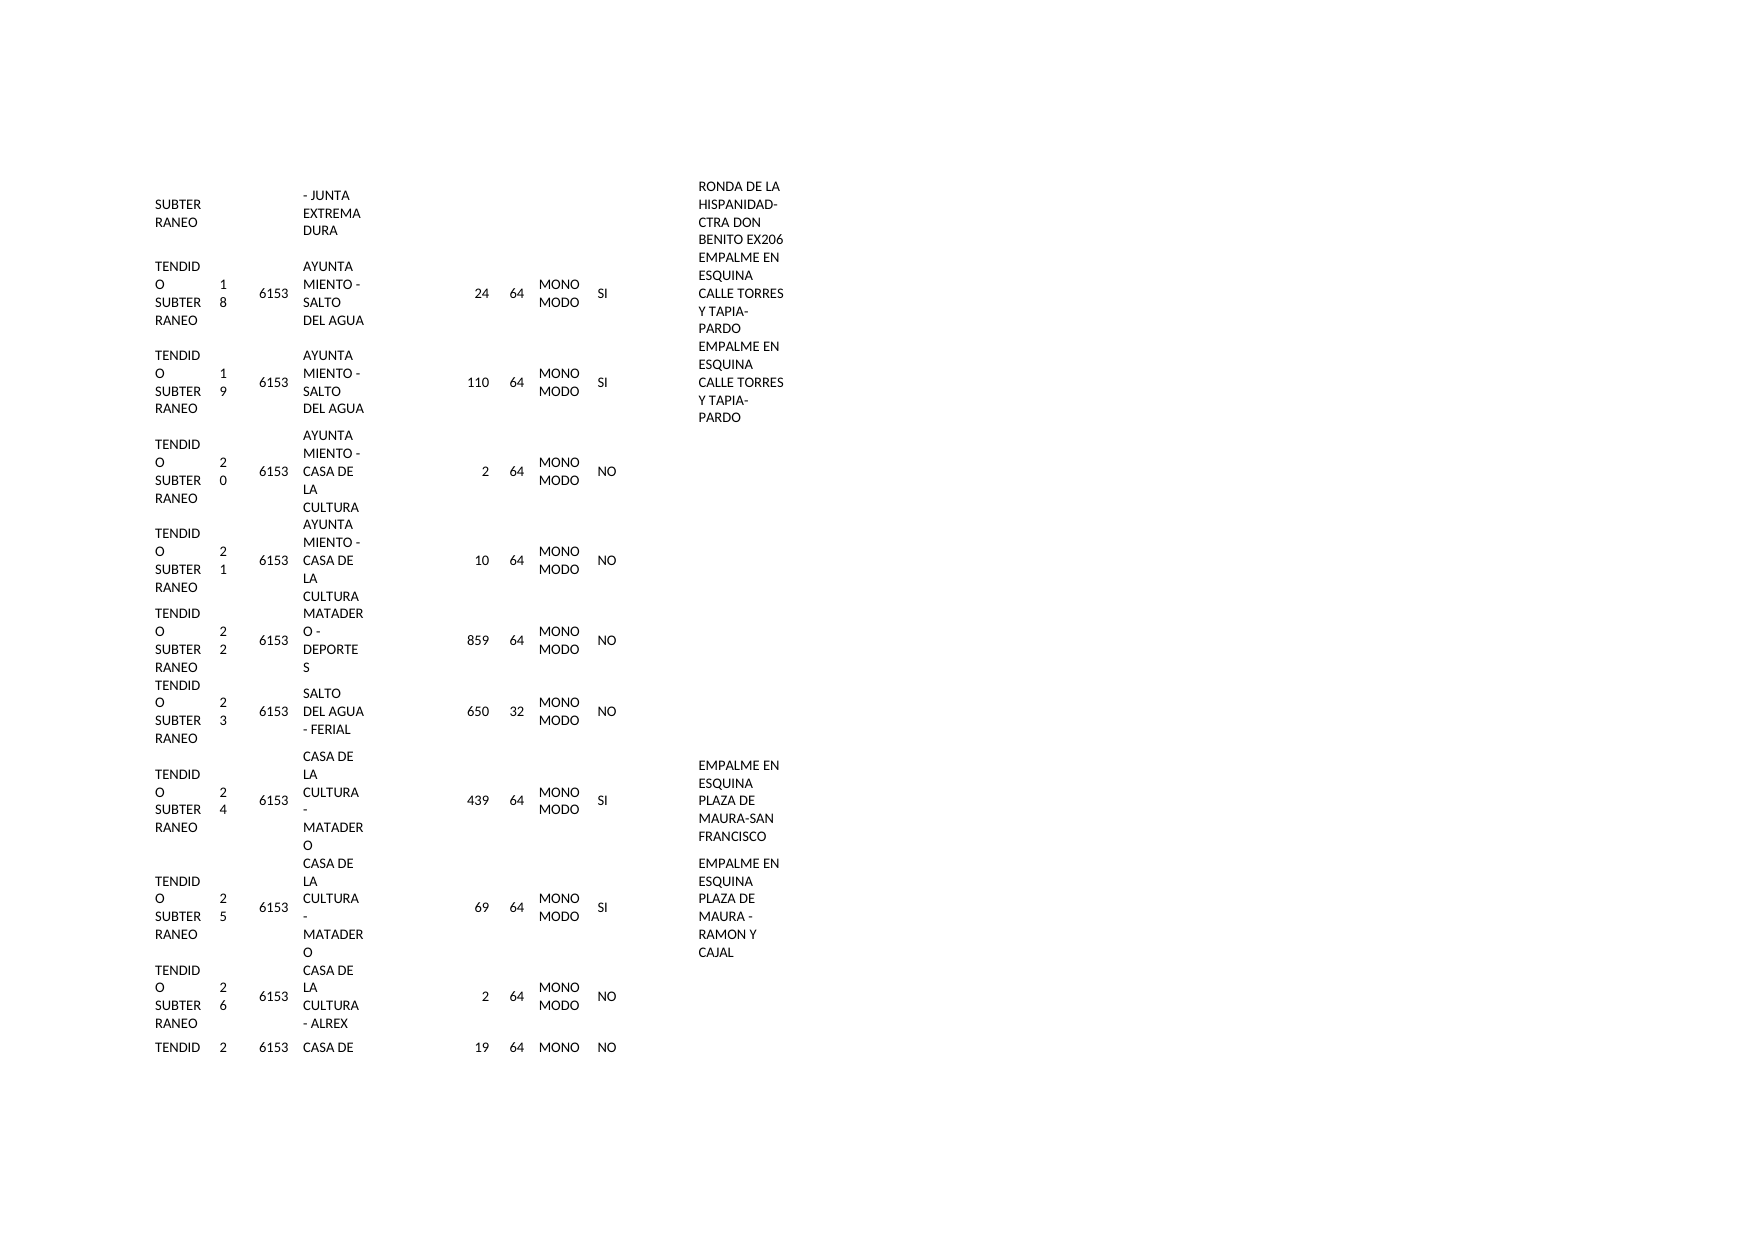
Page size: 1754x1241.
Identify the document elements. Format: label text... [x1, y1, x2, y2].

table_cell EMPALME EN ESQUINA PLAZA DE MAURA - RAMON Y CAJAL [691, 854, 792, 961]
table_cell [928, 249, 991, 337]
table_cell TENDIDO SUBTERRANEO [148, 427, 210, 516]
table_cell 6153 [234, 338, 296, 427]
table_cell [640, 177, 691, 248]
table_cell 24 [448, 249, 496, 337]
table_cell [372, 1032, 448, 1063]
table_cell MONO [531, 1032, 590, 1063]
table_cell TENDID [148, 1032, 210, 1063]
table_cell 6153 [234, 427, 296, 516]
table_cell 2 [448, 427, 496, 516]
table_cell [792, 1032, 868, 1063]
table_cell [792, 516, 868, 605]
table_cell [448, 177, 496, 248]
table_cell SALTO DEL AGUA - FERIAL [296, 676, 372, 747]
table_cell [868, 427, 928, 516]
table_cell 26 [210, 961, 234, 1032]
table_cell [991, 747, 1033, 854]
table_cell [640, 676, 691, 747]
table_cell SI [590, 338, 640, 427]
table_cell 64 [496, 516, 531, 605]
table_cell [991, 605, 1033, 676]
table_cell 64 [496, 338, 531, 427]
table_cell 10 [448, 516, 496, 605]
table_cell CASA DE LA CULTURA - MATADERO [296, 854, 372, 961]
table_cell 20 [210, 427, 234, 516]
table_cell CASA DE [296, 1032, 372, 1063]
table_cell [691, 1032, 792, 1063]
table_cell 25 [210, 854, 234, 961]
table_cell 6153 [234, 516, 296, 605]
table_cell NO [590, 676, 640, 747]
table_cell [372, 516, 448, 605]
table_cell [792, 427, 868, 516]
table_cell [991, 676, 1033, 747]
table_cell [372, 605, 448, 676]
table_cell CASA DE LA CULTURA - ALREX [296, 961, 372, 1032]
table_cell AYUNTAMIENTO - SALTO DEL AGUA [296, 338, 372, 427]
table_cell [792, 676, 868, 747]
table_cell [792, 177, 868, 248]
table_cell [928, 427, 991, 516]
table_cell [928, 605, 991, 676]
table_cell 22 [210, 605, 234, 676]
table_cell RONDA DE LA HISPANIDAD-CTRA DON BENITO EX206 [691, 177, 792, 248]
table_cell [640, 249, 691, 337]
table_cell [590, 177, 640, 248]
table_cell 21 [210, 516, 234, 605]
table_cell SI [590, 747, 640, 854]
table_cell MATADERO - DEPORTES [296, 605, 372, 676]
table_cell [991, 338, 1033, 427]
table_cell TENDIDO SUBTERRANEO [148, 249, 210, 337]
table_cell [372, 177, 448, 248]
table_cell 64 [496, 961, 531, 1032]
table_cell NO [590, 427, 640, 516]
table_cell 64 [496, 854, 531, 961]
table_cell [640, 961, 691, 1032]
table_cell [792, 338, 868, 427]
table_cell 6153 [234, 854, 296, 961]
table_cell [792, 961, 868, 1032]
table_cell [991, 961, 1033, 1032]
table_cell [372, 249, 448, 337]
table_cell 69 [448, 854, 496, 961]
table_cell NO [590, 1032, 640, 1063]
table_cell [991, 177, 1033, 248]
table_cell [372, 747, 448, 854]
table_cell 6153 [234, 605, 296, 676]
table_cell [691, 427, 792, 516]
table_cell [496, 177, 531, 248]
table_cell TENDIDO SUBTERRANEO [148, 854, 210, 961]
table_cell [234, 177, 296, 248]
table_cell [991, 854, 1033, 961]
table_cell [928, 961, 991, 1032]
table_cell [928, 177, 991, 248]
table_cell [792, 605, 868, 676]
table_cell [928, 747, 991, 854]
table_cell TENDIDO SUBTERRANEO [148, 676, 210, 747]
table_cell MONOMODO [531, 427, 590, 516]
table_cell [991, 516, 1033, 605]
table_cell NO [590, 605, 640, 676]
table_cell [640, 427, 691, 516]
table_cell MONOMODO [531, 854, 590, 961]
table_cell 64 [496, 1032, 531, 1063]
table_cell 18 [210, 249, 234, 337]
table_cell 64 [496, 427, 531, 516]
table_cell MONOMODO [531, 605, 590, 676]
table_cell CASA DE LA CULTURA - MATADERO [296, 747, 372, 854]
table_cell 32 [496, 676, 531, 747]
table_cell [792, 854, 868, 961]
table_cell [991, 1032, 1033, 1063]
table_cell MONOMODO [531, 676, 590, 747]
table_cell 110 [448, 338, 496, 427]
table_cell [640, 1032, 691, 1063]
table_cell TENDIDO SUBTERRANEO [148, 605, 210, 676]
table_cell [372, 961, 448, 1032]
table_cell 19 [210, 338, 234, 427]
table_cell 6153 [234, 747, 296, 854]
table_cell 439 [448, 747, 496, 854]
table_cell [792, 249, 868, 337]
table_cell 23 [210, 676, 234, 747]
table_cell 6153 [234, 961, 296, 1032]
table_cell TENDIDO SUBTERRANEO [148, 961, 210, 1032]
table_cell [928, 676, 991, 747]
table_cell [868, 338, 928, 427]
table_cell [372, 676, 448, 747]
table_cell [868, 676, 928, 747]
table_cell 64 [496, 605, 531, 676]
table_cell 6153 [234, 249, 296, 337]
table_cell 6153 [234, 676, 296, 747]
table_cell EMPALME EN ESQUINA CALLE TORRES Y TAPIA-PARDO [691, 249, 792, 337]
table_cell [640, 605, 691, 676]
table_cell [868, 961, 928, 1032]
table_cell 2 [210, 1032, 234, 1063]
table_cell MONOMODO [531, 249, 590, 337]
table_cell 859 [448, 605, 496, 676]
table_cell SUBTERRANEO [148, 177, 210, 248]
table_cell SI [590, 249, 640, 337]
table_cell [640, 854, 691, 961]
table_cell [928, 854, 991, 961]
table_cell MONOMODO [531, 747, 590, 854]
table_cell [531, 177, 590, 248]
table_cell [691, 961, 792, 1032]
table_cell [868, 854, 928, 961]
table_cell [868, 177, 928, 248]
table_cell NO [590, 961, 640, 1032]
table_cell [868, 1032, 928, 1063]
table_cell [868, 747, 928, 854]
table_cell AYUNTAMIENTO - SALTO DEL AGUA [296, 249, 372, 337]
table_cell 24 [210, 747, 234, 854]
table_cell [868, 605, 928, 676]
table_cell [928, 1032, 991, 1063]
table_cell AYUNTAMIENTO - CASA DE LA CULTURA [296, 427, 372, 516]
table_cell AYUNTAMIENTO - CASA DE LA CULTURA [296, 516, 372, 605]
table_cell 64 [496, 249, 531, 337]
table_cell EMPALME EN ESQUINA CALLE TORRES Y TAPIA-PARDO [691, 338, 792, 427]
table_cell [868, 249, 928, 337]
table_cell MONOMODO [531, 961, 590, 1032]
table_cell [868, 516, 928, 605]
table_cell 64 [496, 747, 531, 854]
table_cell [640, 747, 691, 854]
table_cell EMPALME EN ESQUINA PLAZA DE MAURA-SAN FRANCISCO [691, 747, 792, 854]
table_cell - JUNTA EXTREMADURA [296, 177, 372, 248]
table_cell [792, 747, 868, 854]
table_cell MONOMODO [531, 516, 590, 605]
table_cell 650 [448, 676, 496, 747]
table_cell [691, 676, 792, 747]
table_cell SI [590, 854, 640, 961]
table_cell [210, 177, 234, 248]
table_cell [640, 516, 691, 605]
table_cell 6153 [234, 1032, 296, 1063]
table_cell [691, 605, 792, 676]
table_cell 19 [448, 1032, 496, 1063]
table_cell [928, 516, 991, 605]
table_cell TENDIDO SUBTERRANEO [148, 747, 210, 854]
table_cell TENDIDO SUBTERRANEO [148, 516, 210, 605]
table_cell [372, 854, 448, 961]
table_cell [691, 516, 792, 605]
table_cell 2 [448, 961, 496, 1032]
table_cell [928, 338, 991, 427]
table_cell [372, 427, 448, 516]
table_cell [640, 338, 691, 427]
table_cell NO [590, 516, 640, 605]
table_cell [372, 338, 448, 427]
table_cell TENDIDO SUBTERRANEO [148, 338, 210, 427]
table_cell [991, 427, 1033, 516]
table_cell MONOMODO [531, 338, 590, 427]
table_cell [991, 249, 1033, 337]
